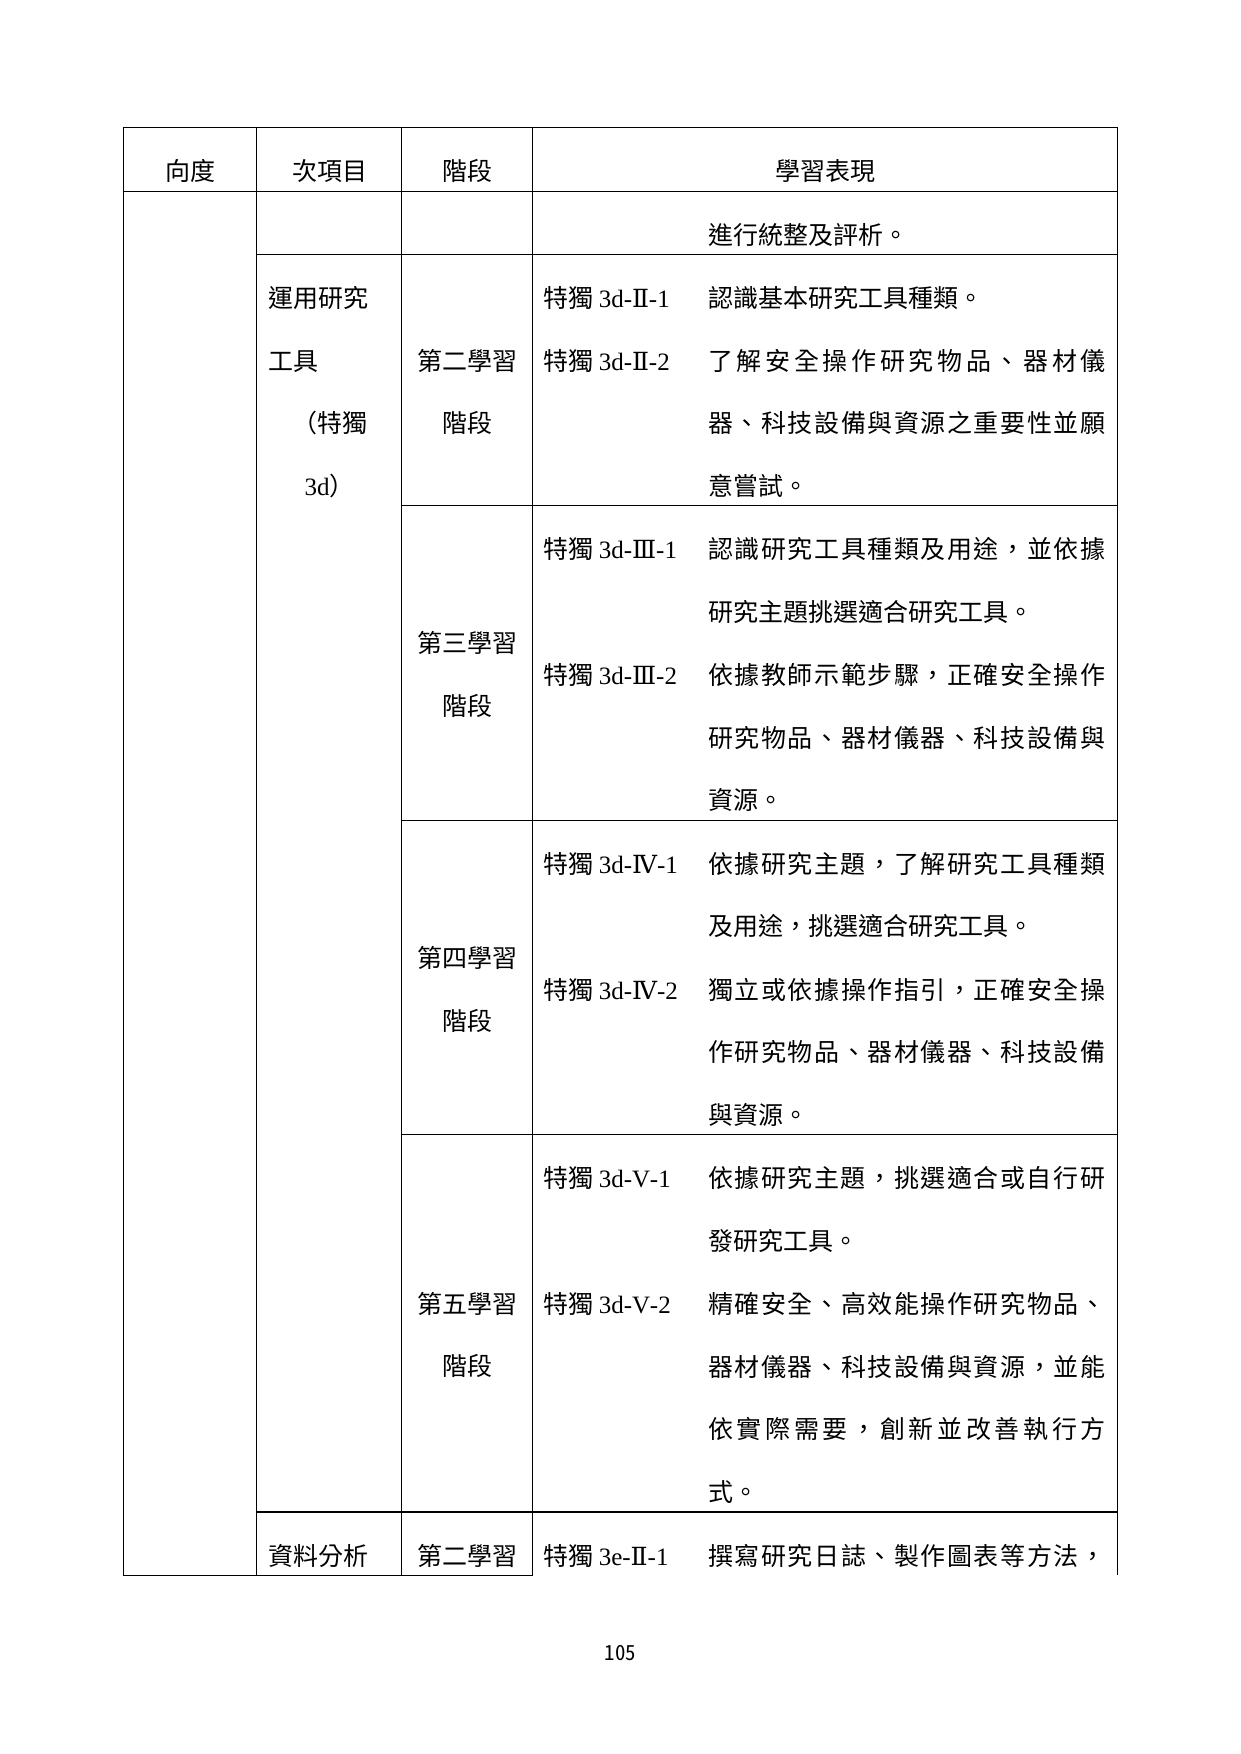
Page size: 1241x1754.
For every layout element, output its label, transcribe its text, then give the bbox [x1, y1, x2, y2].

table_cell 依據研究主題，挑選適合或自行研發研究工具。 [697, 1135, 1117, 1260]
table_cell [257, 192, 401, 254]
table_cell [124, 192, 256, 1575]
table_cell 特獨3e-Ⅱ-1 [533, 1513, 697, 1575]
table_cell 特獨3d-Ⅳ-2 [533, 946, 697, 1134]
table_cell 精確安全、高效能操作研究物品、器材儀器、科技設備與資源，並能依實際需要，創新並改善執行方式。 [697, 1260, 1117, 1511]
table_cell 認識基本研究工具種類。 了解安全操作研究物品、器材儀器、科技設備與資源之重要性並願意嘗試。 [697, 255, 1117, 505]
table_cell 資料分析 [257, 1513, 401, 1575]
table_header 向度 [124, 128, 256, 191]
table_header 次項目 [257, 128, 401, 191]
table_cell 特獨3d-V-1 [533, 1135, 697, 1260]
table_cell 第四學習階段 [402, 821, 532, 1134]
table_cell 特獨3d-Ⅳ-1 [533, 821, 697, 946]
table_cell 特獨3d-V-2 [533, 1260, 697, 1511]
table_cell 第五學習階段 [402, 1135, 532, 1511]
table_cell 第三學習階段 [402, 506, 532, 820]
table_header 階段 [402, 128, 532, 191]
table_cell 第二學習 [402, 1513, 532, 1575]
table_cell 獨立或依據操作指引，正確安全操作研究物品、器材儀器、科技設備與資源。 [697, 946, 1117, 1134]
table_cell 運用研究工具 （特獨3d） [257, 255, 401, 1511]
table_cell [533, 192, 697, 254]
table_cell 特獨3d-Ⅱ-1 特獨3d-Ⅱ-2 [533, 255, 697, 505]
table_cell 依據研究主題，了解研究工具種類及用途，挑選適合研究工具。 [697, 821, 1117, 946]
table_cell 撰寫研究日誌、製作圖表等方法， [697, 1513, 1117, 1575]
table_cell 進行統整及評析。 [697, 192, 1117, 254]
table_cell [402, 192, 532, 254]
table_cell 特獨3d-Ⅲ-2 [533, 631, 697, 820]
table_cell 依據教師示範步驟，正確安全操作研究物品、器材儀器、科技設備與資源。 [697, 631, 1117, 820]
table_cell 特獨3d-Ⅲ-1 [533, 506, 697, 631]
table_cell 第二學習階段 [402, 255, 532, 505]
table_cell 認識研究工具種類及用途，並依據研究主題挑選適合研究工具。 [697, 506, 1117, 631]
table_header 學習表現 [533, 128, 1117, 191]
